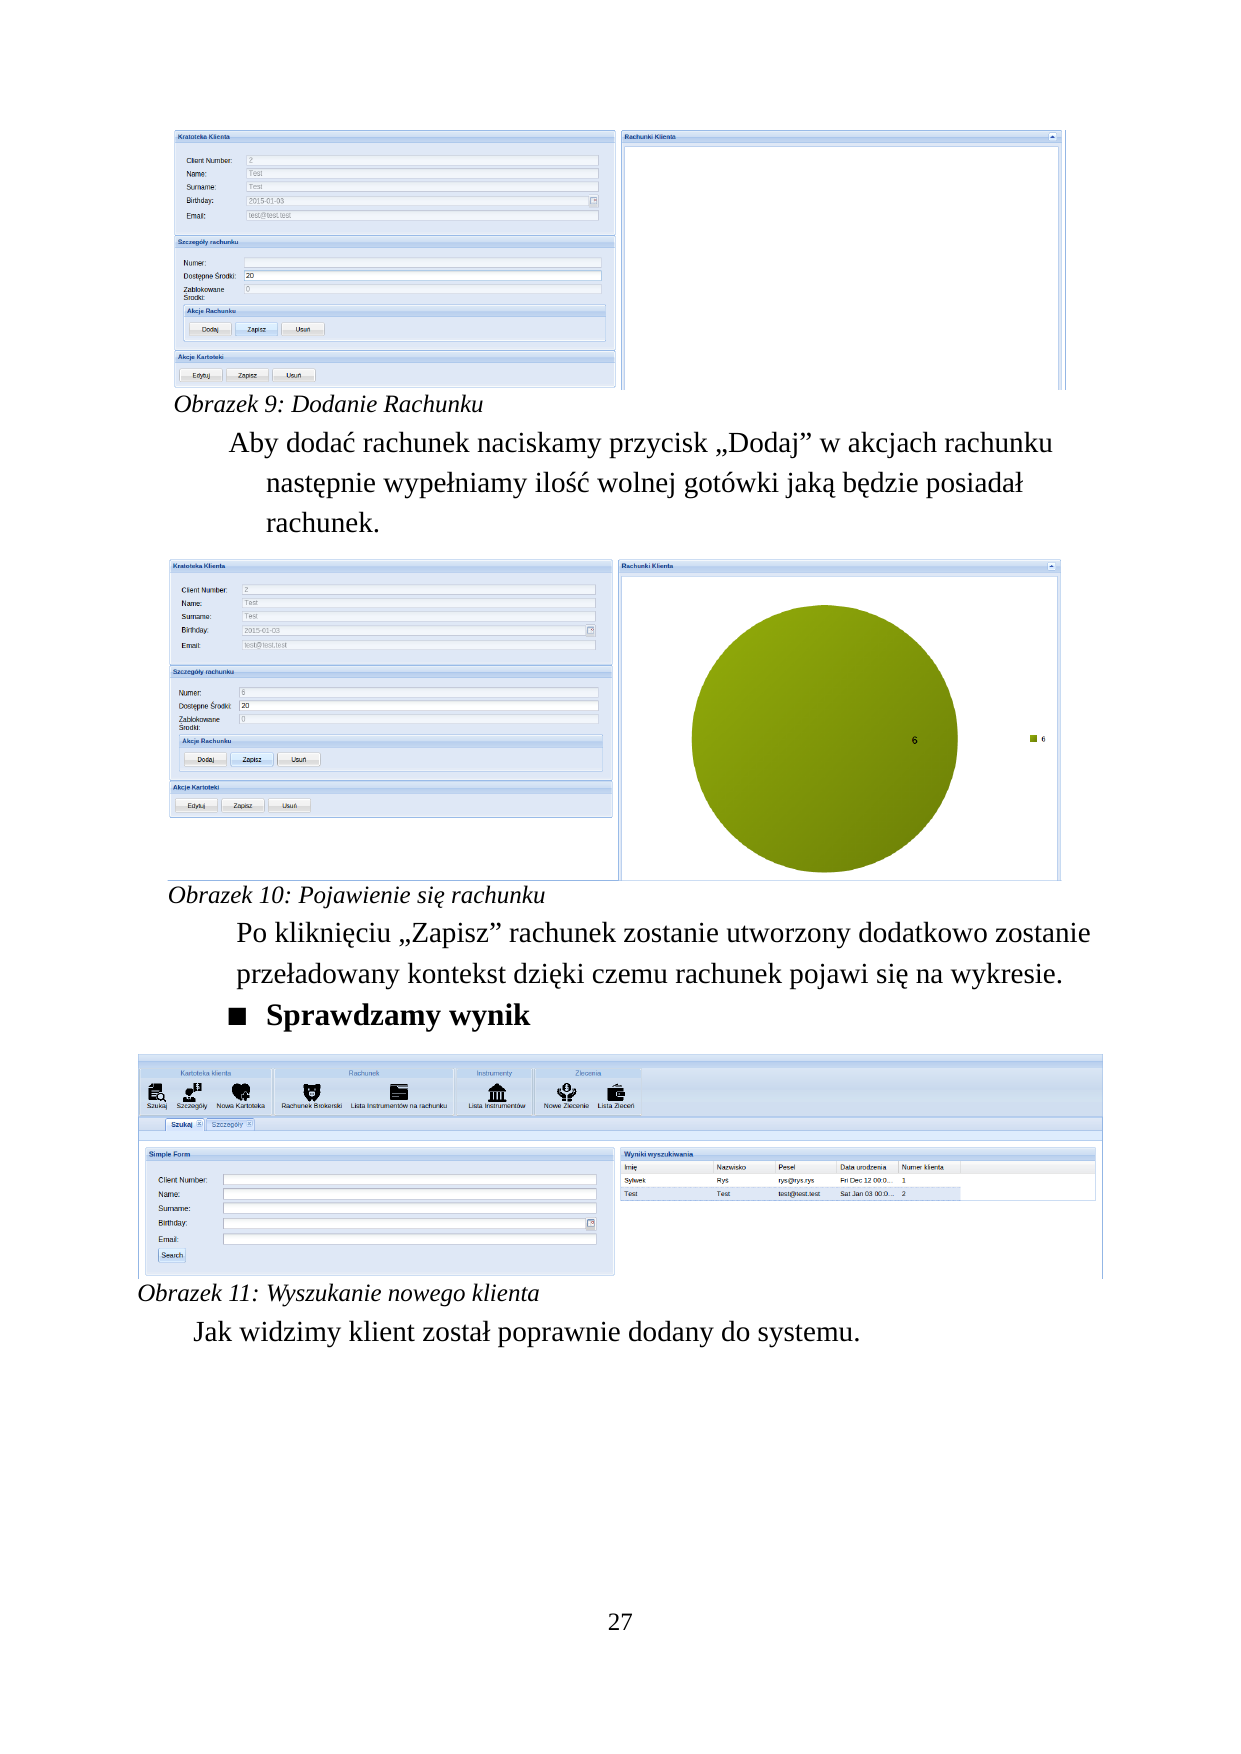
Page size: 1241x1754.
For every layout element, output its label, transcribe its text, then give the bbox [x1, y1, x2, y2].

picture [137, 1051, 1104, 1279]
text Aby dodać rachunek naciskamy przycisk „Dodaj” w akcjach rachunku następnie wypełniamy ilość wolnej gotówki jaką będzie posiadał rachunek. [173, 118, 1122, 539]
list Jak widzimy klient został poprawnie dodany do systemu. [137, 1039, 1122, 1347]
picture [167, 557, 1062, 881]
text Po kliknięciu „Zapisz” rachunek zostanie utworzony dodatkowo zostanie przeładowany kontekst dzięki czemu rachunek pojawi się na wykresie. [168, 545, 1122, 989]
text Obrazek 9: Dodanie Rachunku [173, 390, 1067, 418]
list Sprawdzamy wynik [228, 996, 1122, 1032]
text Obrazek 10: Pojawienie się rachunku [168, 881, 1061, 909]
picture [173, 130, 1067, 390]
list Obrazek 11: Wyszukanie nowego klienta [137, 1279, 1103, 1307]
